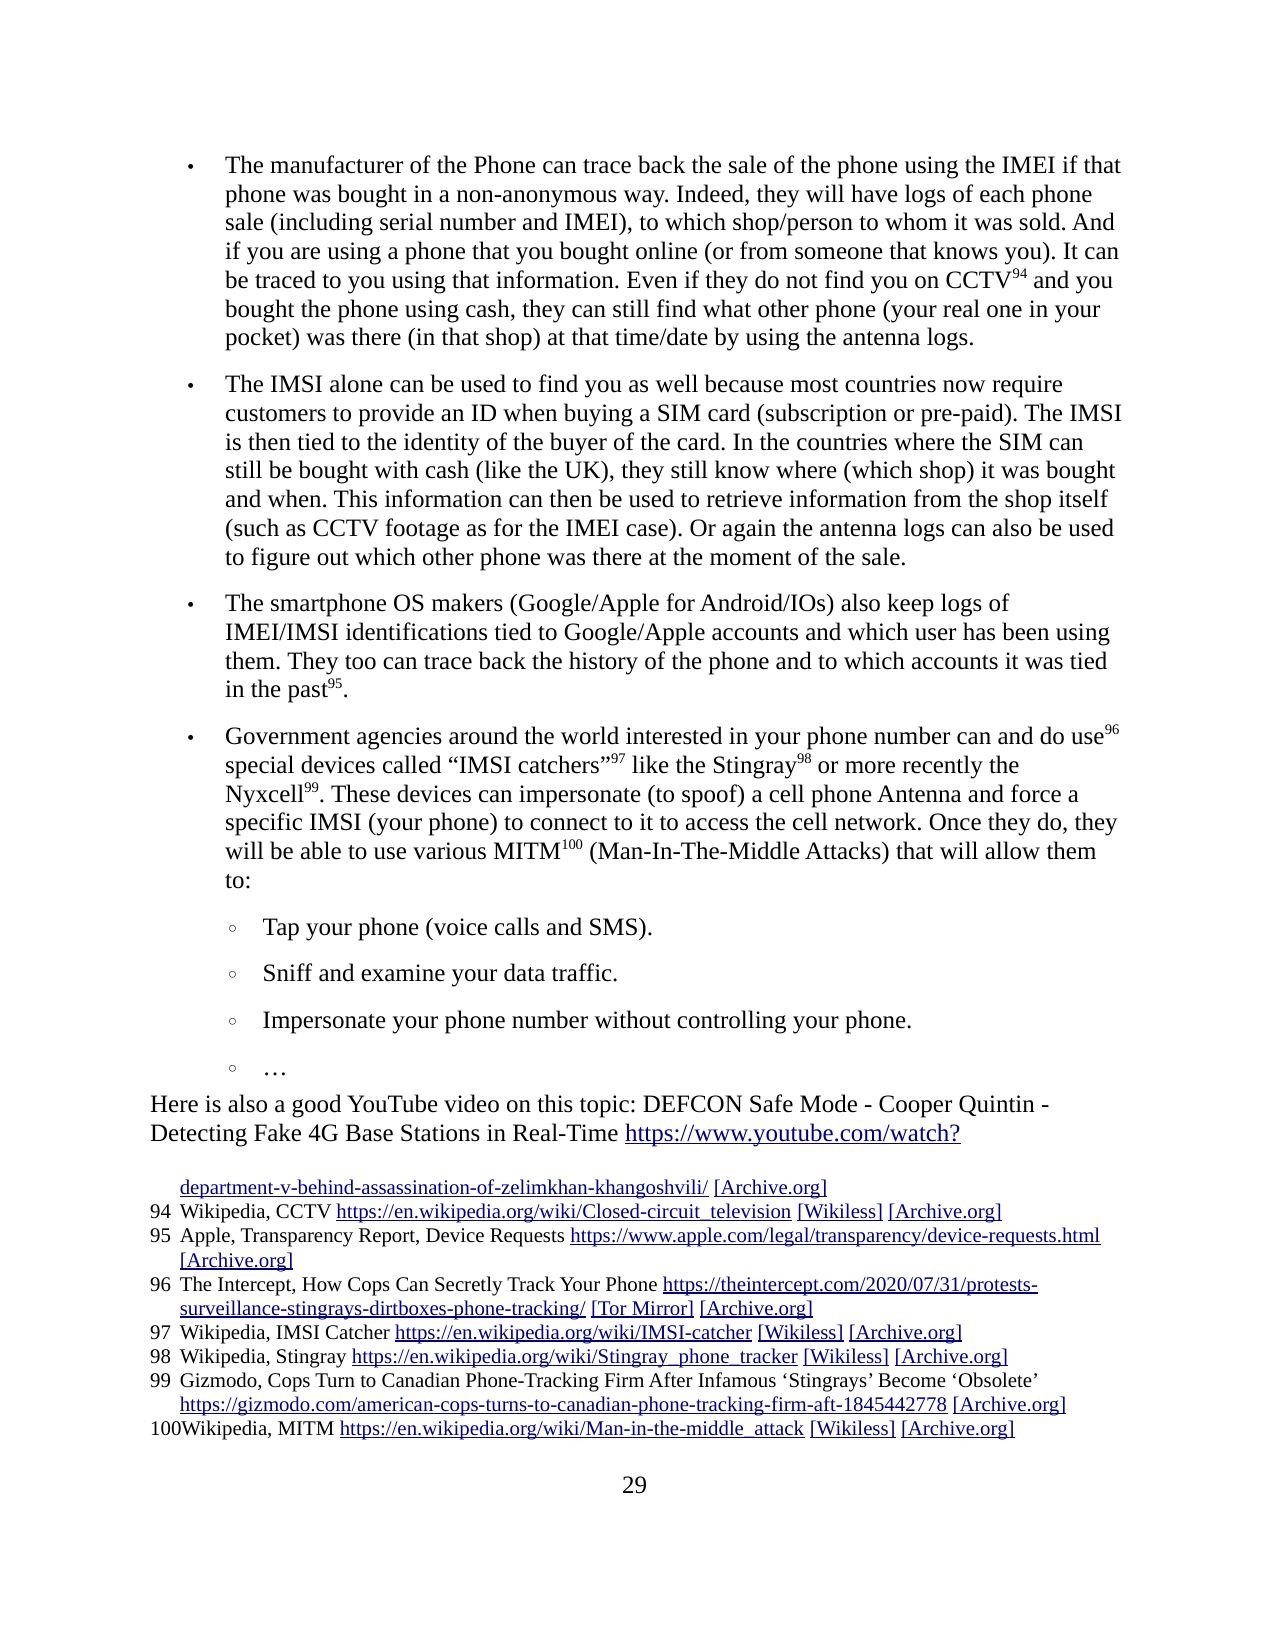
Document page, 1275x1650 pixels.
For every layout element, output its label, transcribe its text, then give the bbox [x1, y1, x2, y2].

list Gizmodo, Cops Turn to Canadian Phone-Tracking Firm After Infamous ‘Stingrays’ Become ‘Obsolete’ https://gizmodo.com/american-cops-turns-to-canadian-phone-tracking-firm-aft-1845442778 [Archive.org] [150, 1368, 1125, 1416]
list The smartphone OS makers (Google/Apple for Android/IOs) also keep logs of IMEI/IMSI identifications tied to Google/Apple accounts and which user has been using them. They too can trace back the history of the phone and to which accounts it was tied in the past. [187, 588, 1125, 703]
list Sniff and examine your data traffic. [225, 958, 1125, 987]
list Wikipedia, IMSI Catcher https://en.wikipedia.org/wiki/IMSI-catcher [Wikiless] [Archive.org] [150, 1320, 1125, 1344]
list Apple, Transparency Report, Device Requests https://www.apple.com/legal/transparency/device-requests.html [Archive.org] [150, 1223, 1125, 1272]
list Government agencies around the world interested in your phone number can and do use special devices called “IMSI catchers” like the Stingray or more recently the Nyxcell. These devices can impersonate (to spoof) a cell phone Antenna and force a specific IMSI (your phone) to connect to it to access the cell network. Once they do, they will be able to use various MITM (Man-In-The-Middle Attacks) that will allow them to: [187, 721, 1125, 894]
list Wikipedia, Stingray https://en.wikipedia.org/wiki/Stingray_phone_tracker [Wikiless] [Archive.org] [150, 1344, 1125, 1368]
list The IMSI alone can be used to find you as well because most countries now require customers to provide an ID when buying a SIM card (subscription or pre-paid). The IMSI is then tied to the identity of the buyer of the card. In the countries where the SIM can still be bought with cash (like the UK), they still know where (which shop) it was bought and when. This information can then be used to retrieve information from the shop itself (such as CCTV footage as for the IMEI case). Or again the antenna logs can also be used to figure out which other phone was there at the moment of the sale. [187, 369, 1125, 570]
list … [225, 1052, 1125, 1080]
list Tap your phone (voice calls and SMS). [225, 912, 1125, 940]
list Impersonate your phone number without controlling your phone. [225, 1005, 1125, 1034]
list The manufacturer of the Phone can trace back the sale of the phone using the IMEI if that phone was bought in a non-anonymous way. Indeed, they will have logs of each phone sale (including serial number and IMEI), to which shop/person to whom it was sold. And if you are using a phone that you bought online (or from someone that knows you). It can be traced to you using that information. Even if they do not find you on CCTV and you bought the phone using cash, they can still find what other phone (your real one in your pocket) was there (in that shop) at that time/date by using the antenna logs. [187, 150, 1125, 351]
list department-v-behind-assassination-of-zelimkhan-khangoshvili/ [Archive.org] [150, 1175, 1125, 1199]
list Wikipedia, MITM https://en.wikipedia.org/wiki/Man-in-the-middle_attack [Wikiless] [Archive.org] [150, 1416, 1125, 1440]
list The Intercept, How Cops Can Secretly Track Your Phone https://theintercept.com/2020/07/31/protests-surveillance-stingrays-dirtboxes-phone-tracking/ [Tor Mirror] [Archive.org] [150, 1272, 1125, 1320]
text Here is also a good YouTube video on this topic: DEFCON Safe Mode - Cooper Quintin - Detecting Fake 4G Base Stations in Real-Time https://www.youtube.com/watch? [150, 1089, 1125, 1147]
list Wikipedia, CCTV https://en.wikipedia.org/wiki/Closed-circuit_television [Wikiless] [Archive.org] [150, 1199, 1125, 1223]
